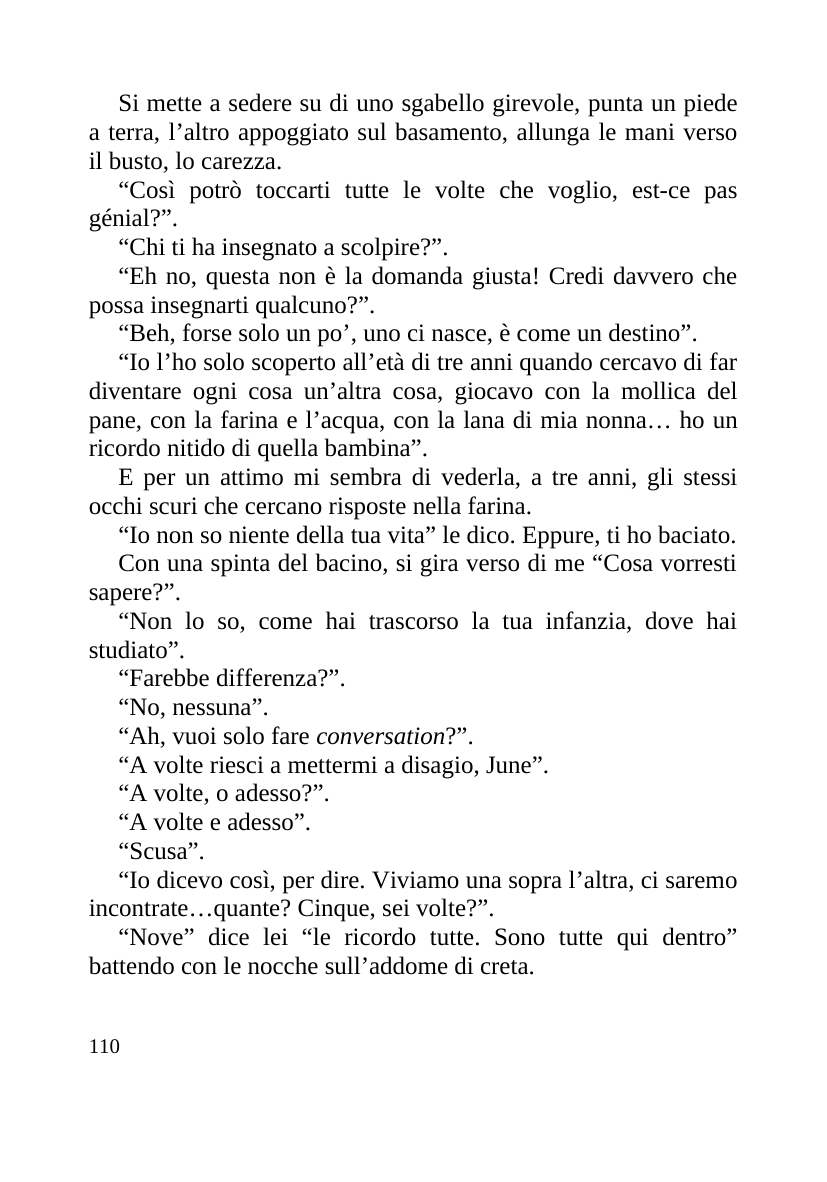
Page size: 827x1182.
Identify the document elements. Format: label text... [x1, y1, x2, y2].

text “Ah, vuoi solo fare conversation?”. [88, 721, 738, 750]
text Con una spinta del bacino, si gira verso di me “Cosa vorresti sapere?”. [88, 548, 738, 606]
text “Scusa”. [88, 836, 738, 865]
text “A volte riesci a mettermi a disagio, June”. [88, 750, 738, 778]
text Si mette a sedere su di uno sgabello girevole, punta un piede a terra, l’altro appoggiato sul basamento, allunga le mani verso il busto, lo carezza. [88, 88, 738, 175]
text “Io non so niente della tua vita” le dico. Eppure, ti ho baciato. [88, 520, 738, 548]
text E per un attimo mi sembra di vederla, a tre anni, gli stessi occhi scuri che cercano risposte nella farina. [88, 462, 738, 520]
text “Non lo so, come hai trascorso la tua infanzia, dove hai studiato”. [88, 606, 738, 663]
text “Farebbe differenza?”. [88, 663, 738, 692]
text “Nove” dice lei “le ricordo tutte. Sono tutte qui dentro” battendo con le nocche sull’addome di creta. [88, 922, 738, 980]
text “A volte, o adesso?”. [88, 778, 738, 807]
text “Io l’ho solo scoperto all’età di tre anni quando cercavo di far diventare ogni cosa un’altra cosa, giocavo con la mollica del pane, con la farina e l’acqua, con la lana di mia nonna… ho un ricordo nitido di quella bambina”. [88, 347, 738, 462]
text “No, nessuna”. [88, 692, 738, 721]
text “Così potrò toccarti tutte le volte che voglio, est-ce pas génial?”. [88, 175, 738, 232]
text “Io dicevo così, per dire. Viviamo una sopra l’altra, ci saremo incontrate…quante? Cinque, sei volte?”. [88, 865, 738, 922]
text “A volte e adesso”. [88, 807, 738, 836]
text “Beh, forse solo un po’, uno ci nasce, è come un destino”. [88, 318, 738, 347]
text “Chi ti ha insegnato a scolpire?”. [88, 232, 738, 261]
text “Eh no, questa non è la domanda giusta! Credi davvero che possa insegnarti qualcuno?”. [88, 261, 738, 318]
